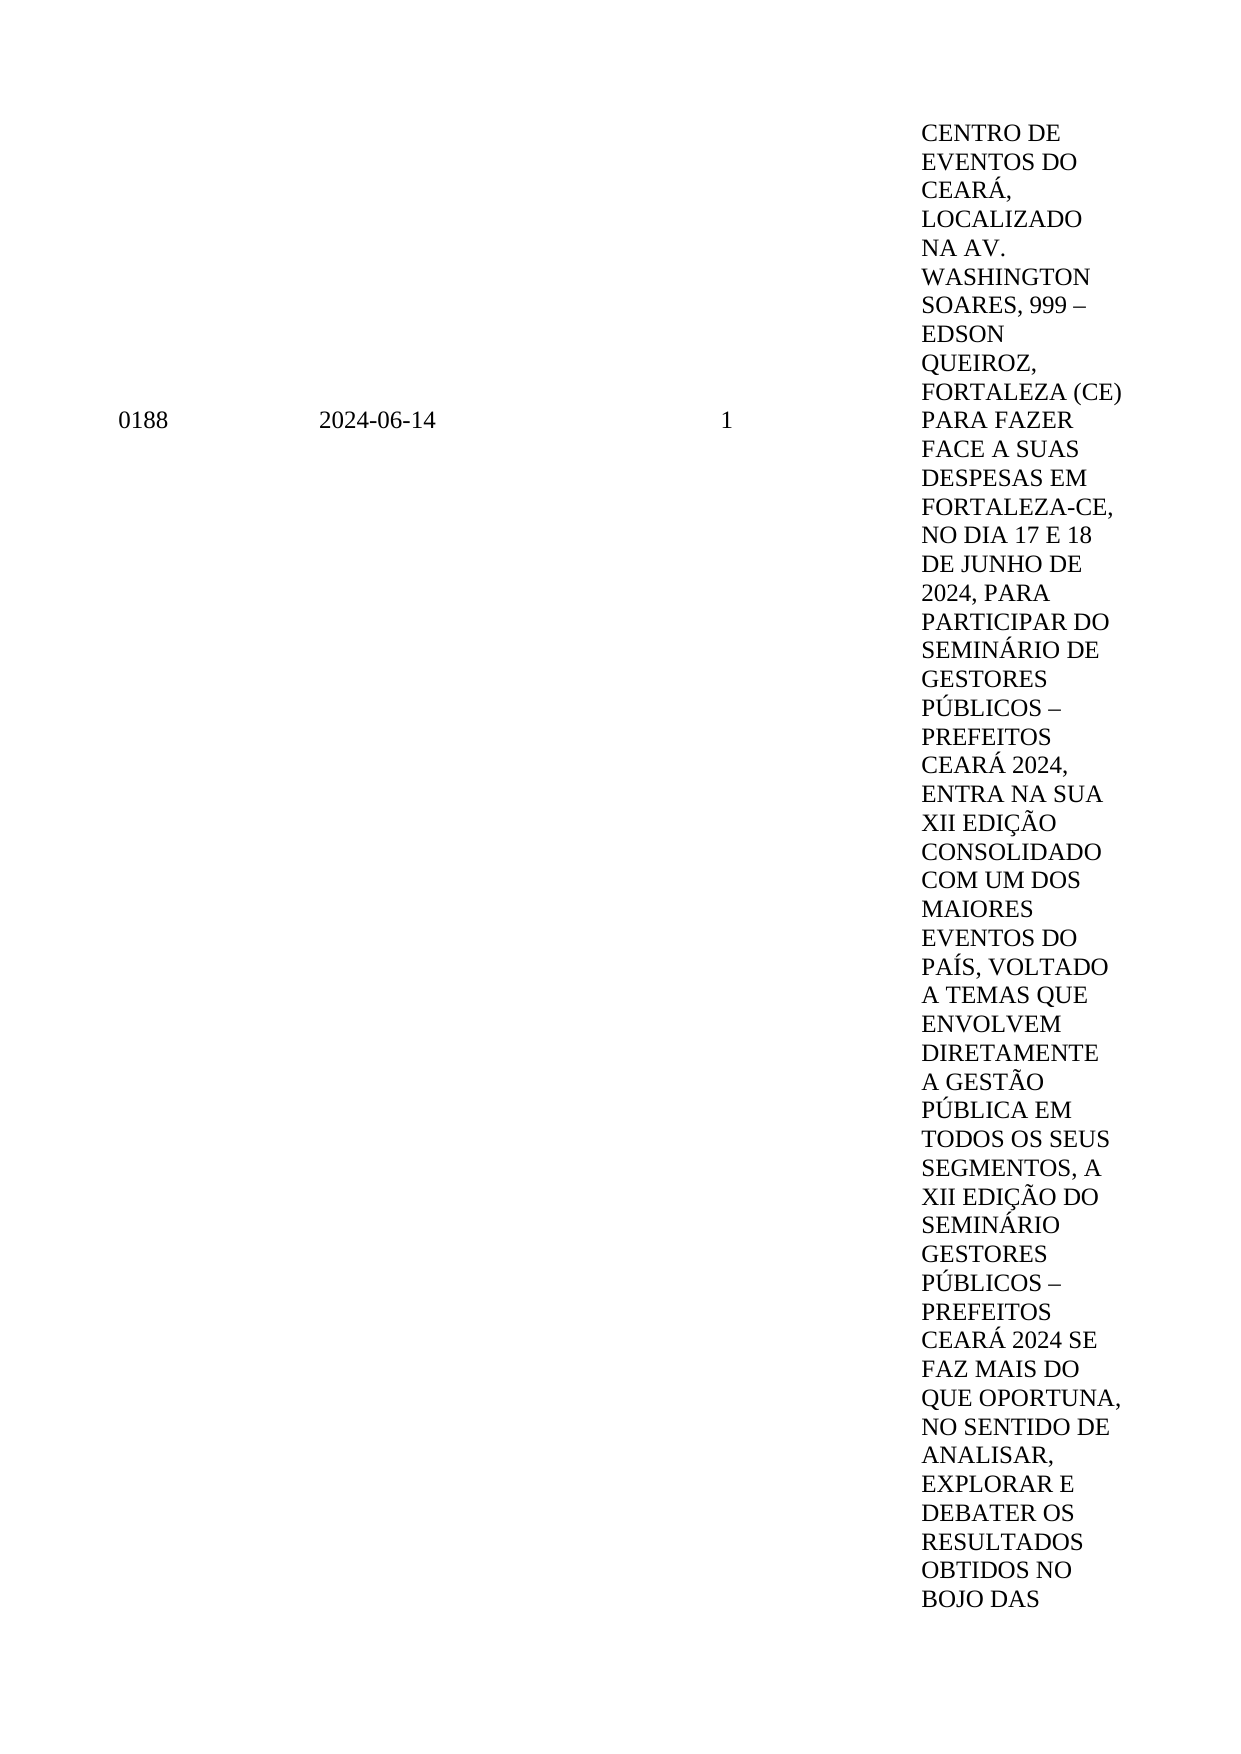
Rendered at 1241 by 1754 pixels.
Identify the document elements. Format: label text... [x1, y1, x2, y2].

table_cell [118, 118, 319, 406]
table_cell CENTRO DE EVENTOS DO CEARÁ, LOCALIZADO NA AV. WASHINGTON SOARES, 999 – EDSON QUEIROZ, FORTALEZA (CE) [921, 118, 1122, 406]
table_cell [319, 118, 519, 406]
table_cell 1 [720, 406, 921, 1613]
table_cell 2024-06-14 [319, 406, 519, 1613]
table_cell PARA FAZER FACE A SUAS DESPESAS EM FORTALEZA-CE, NO DIA 17 E 18 DE JUNHO DE 2024, PARA PARTICIPAR DO SEMINÁRIO DE GESTORES PÚBLICOS – PREFEITOS CEARÁ 2024, ENTRA NA SUA XII EDIÇÃO CONSOLIDADO COM UM DOS MAIORES EVENTOS DO PAÍS, VOLTADO A TEMAS QUE ENVOLVEM DIRETAMENTE A GESTÃO PÚBLICA EM TODOS OS SEUS SEGMENTOS, A XII EDIÇÃO DO SEMINÁRIO GESTORES PÚBLICOS – PREFEITOS CEARÁ 2024 SE FAZ MAIS DO QUE OPORTUNA, NO SENTIDO DE ANALISAR, EXPLORAR E DEBATER OS RESULTADOS OBTIDOS NO BOJO DAS [921, 406, 1122, 1613]
table_cell [520, 406, 720, 1613]
table_cell [520, 118, 720, 406]
table_cell 0188 [118, 406, 319, 1613]
table_cell [720, 118, 921, 406]
